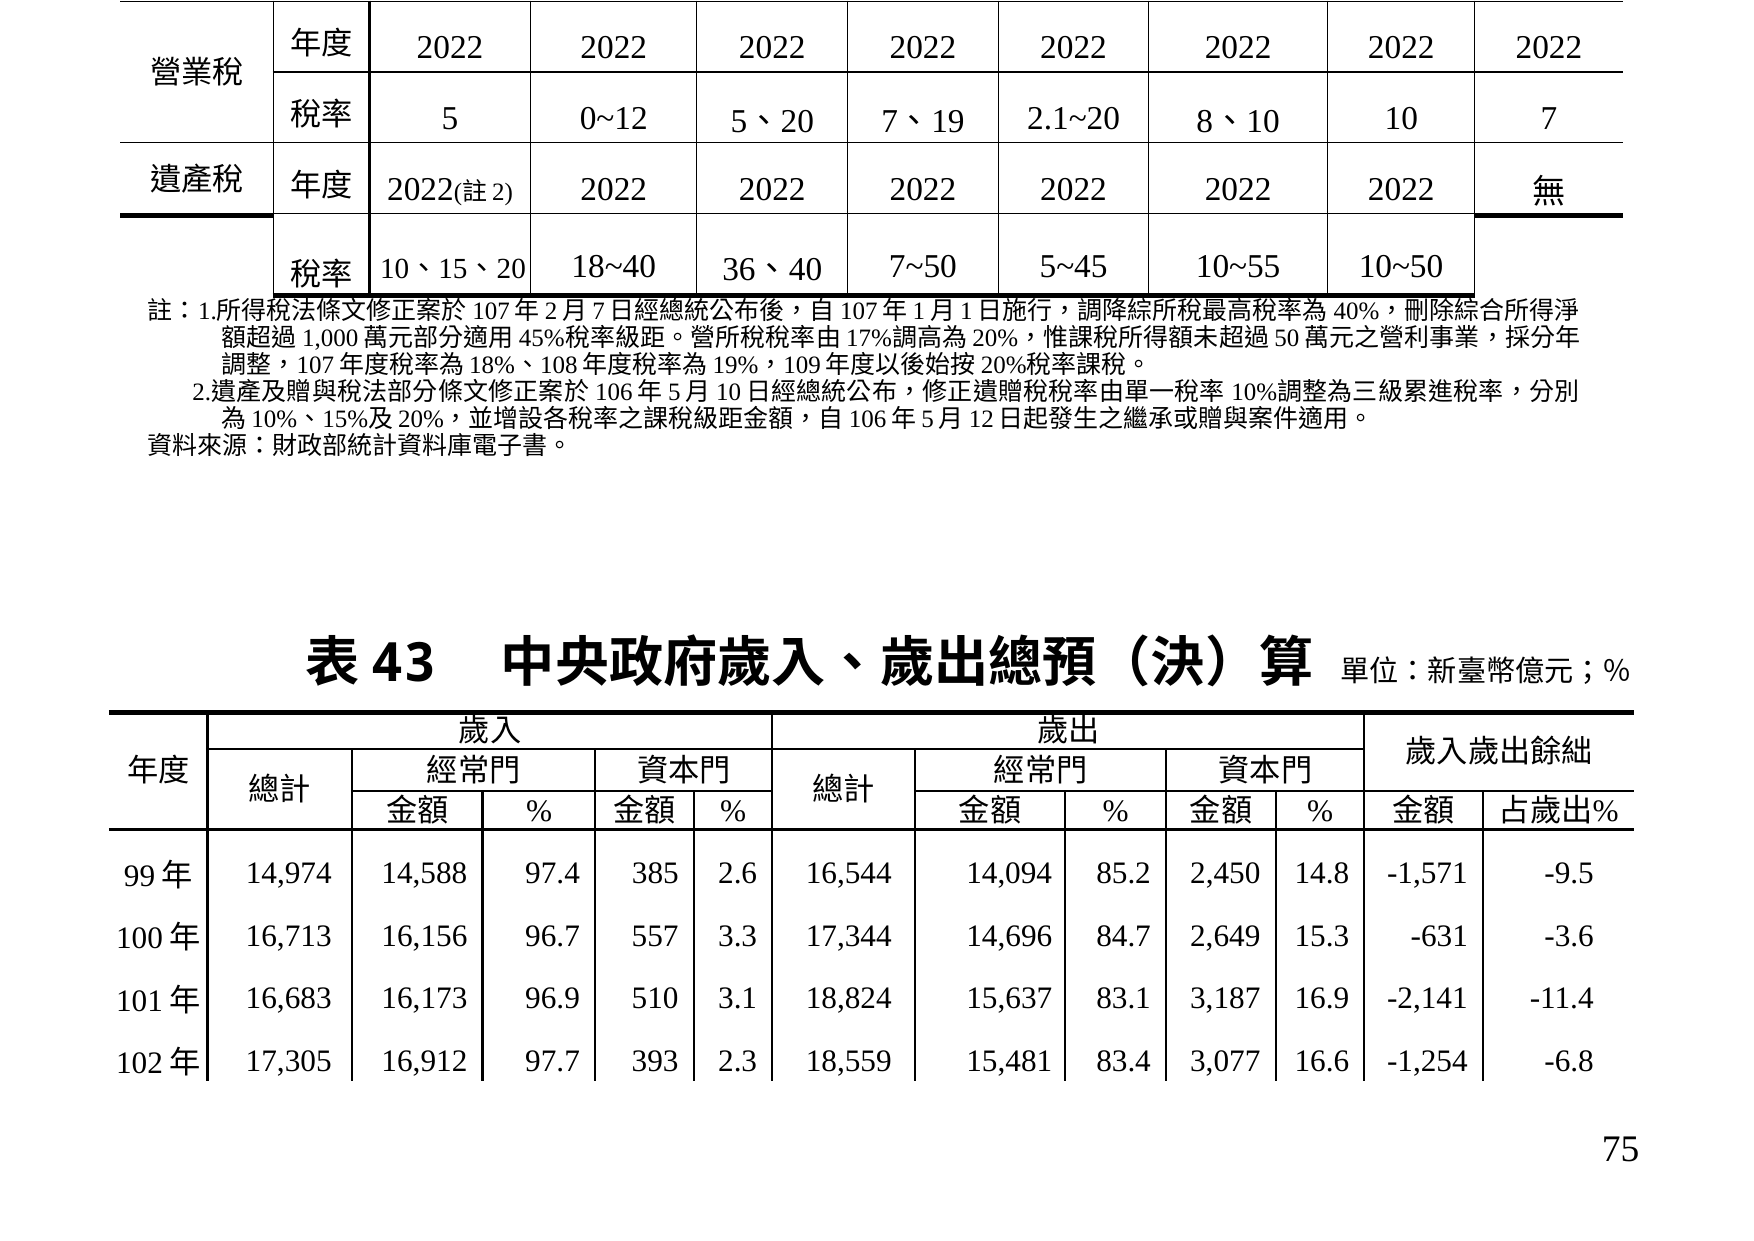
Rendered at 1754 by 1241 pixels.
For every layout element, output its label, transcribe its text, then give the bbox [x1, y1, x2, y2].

table_cell 總計 [773, 750, 914, 828]
table_cell 2022 [999, 2, 1148, 71]
table_cell 18,824 [773, 956, 914, 1019]
table_cell 16,683 [209, 956, 351, 1019]
table_cell 102年 [109, 1019, 206, 1081]
table_cell 36、40 [697, 214, 847, 293]
table_cell 3,077 [1167, 1019, 1275, 1081]
table_cell 18~40 [531, 214, 696, 293]
table_cell 385 [596, 831, 693, 894]
table_cell -2,141 [1365, 956, 1482, 1019]
table_cell 10、15、20 [371, 214, 530, 293]
table_cell -1,571 [1365, 831, 1482, 894]
table_cell 資本門 [596, 750, 771, 790]
table_cell 14,696 [916, 894, 1064, 956]
table_cell 資本門 [1167, 750, 1363, 790]
table_cell 5、20 [697, 73, 847, 142]
table_cell 15.3 [1277, 894, 1363, 956]
table_cell 2022 [531, 2, 696, 71]
table_cell 2022 [371, 2, 530, 71]
table_cell 經常門 [916, 750, 1165, 790]
table_cell 97.4 [484, 831, 594, 894]
table_cell 遺產稅 [120, 143, 273, 213]
table_cell 5 [371, 73, 530, 142]
table_cell 年度 [274, 2, 368, 71]
table_cell 2022 [1149, 143, 1327, 213]
table_cell 2,450 [1167, 831, 1275, 894]
table_cell 3.3 [695, 894, 771, 956]
table_header 歲入歲出餘絀 [1365, 715, 1634, 790]
table_header 歲入 [209, 715, 771, 748]
table_cell -11.4 [1484, 956, 1634, 1019]
table_cell 金額 [353, 792, 481, 828]
table_cell 2022(註2) [371, 143, 530, 213]
table_cell 101年 [109, 956, 206, 1019]
table_cell -9.5 [1484, 831, 1634, 894]
table_cell -6.8 [1484, 1019, 1634, 1081]
table_cell 96.7 [484, 894, 594, 956]
table_cell -1,254 [1365, 1019, 1482, 1081]
table_cell 557 [596, 894, 693, 956]
table_cell 84.7 [1066, 894, 1165, 956]
table_cell 2022 [1328, 143, 1474, 213]
table_header 歲出 [773, 715, 1363, 748]
table_cell 10~55 [1149, 214, 1327, 293]
table_cell 393 [596, 1019, 693, 1081]
table_cell 稅率 [274, 73, 368, 142]
table_cell 2022 [999, 143, 1148, 213]
table_cell 總計 [209, 750, 351, 828]
text 2.遺產及贈與稅法部分條文修正案於106年5月10日經總統公布，修正遺贈稅稅率由單一稅率10%調整為三級累進稅率，分別為10%、15%及20%，並增設各稅率之課稅級距金額，自106年5月12日起發生之繼承或贈與案件適用。 [192, 379, 1580, 433]
table_cell 7、19 [848, 73, 998, 142]
table_cell 96.9 [484, 956, 594, 1019]
table_cell 經常門 [353, 750, 594, 790]
table_cell -631 [1365, 894, 1482, 956]
table_cell 0~12 [531, 73, 696, 142]
table_cell % [484, 792, 594, 828]
table_cell 3,187 [1167, 956, 1275, 1019]
table_cell 510 [596, 956, 693, 1019]
table_cell 16,173 [353, 956, 481, 1019]
subtitle 表43 中央政府歲入、歲出總預（決）算 單位：新臺幣億元；％ [103, 585, 1639, 710]
table_cell % [695, 792, 771, 828]
table_cell 16.6 [1277, 1019, 1363, 1081]
table_cell 2022 [1328, 2, 1474, 71]
table_cell 金額 [916, 792, 1064, 828]
table_cell 金額 [596, 792, 693, 828]
table_cell 8、10 [1149, 73, 1327, 142]
table_header 年度 [109, 715, 206, 828]
table_cell 2022 [697, 143, 847, 213]
table_cell 2.6 [695, 831, 771, 894]
table_cell 83.1 [1066, 956, 1165, 1019]
table_cell 14,974 [209, 831, 351, 894]
table_cell 14,588 [353, 831, 481, 894]
table_cell 年度 [274, 143, 368, 213]
table_cell 16,156 [353, 894, 481, 956]
table_cell 85.2 [1066, 831, 1165, 894]
table_cell 無 [1475, 143, 1622, 213]
table_cell 2022 [1475, 2, 1622, 71]
table_cell 7 [1475, 73, 1622, 142]
table_cell -3.6 [1484, 894, 1634, 956]
table_cell 2022 [848, 143, 998, 213]
table_cell 營業稅 [120, 2, 273, 142]
table_cell 18,559 [773, 1019, 914, 1081]
table_cell 16,912 [353, 1019, 481, 1081]
table_cell 83.4 [1066, 1019, 1165, 1081]
table_cell 100年 [109, 894, 206, 956]
table_cell 稅率 [274, 214, 368, 293]
table_cell 2022 [531, 143, 696, 213]
table_cell 2.3 [695, 1019, 771, 1081]
table_cell 16.9 [1277, 956, 1363, 1019]
table_cell 2022 [848, 2, 998, 71]
table_cell 97.7 [484, 1019, 594, 1081]
table_cell 2022 [697, 2, 847, 71]
text 資料來源：財政部統計資料庫電子書。 [148, 433, 1580, 460]
table_cell 占歲出% [1484, 792, 1634, 828]
table_cell 17,344 [773, 894, 914, 956]
table_cell 14,094 [916, 831, 1064, 894]
table_cell 2,649 [1167, 894, 1275, 956]
table_cell 10~50 [1328, 214, 1474, 293]
table_cell 金額 [1167, 792, 1275, 828]
table_cell 15,637 [916, 956, 1064, 1019]
table_cell 16,713 [209, 894, 351, 956]
table_cell % [1066, 792, 1165, 828]
table_cell 17,305 [209, 1019, 351, 1081]
table_cell 5~45 [999, 214, 1148, 293]
text 註：1.所得稅法條文修正案於107年2月7日經總統公布後，自107年1月1日施行，調降綜所稅最高稅率為40%，刪除綜合所得淨額超過1,000萬元部分適用45%稅率級距。營所稅稅率由17%調高為20%，惟課稅所得額未超過50萬元之營利事業，採分年調整，107年度稅率為18%、108年度稅率為19%，109年度以後始按20%稅率課稅。 [148, 297, 1580, 379]
table_cell % [1277, 792, 1363, 828]
table_cell 7~50 [848, 214, 998, 293]
table_cell 99年 [109, 831, 206, 894]
table_cell 2022 [1149, 2, 1327, 71]
table_cell 15,481 [916, 1019, 1064, 1081]
table_cell 2.1~20 [999, 73, 1148, 142]
table_cell 14.8 [1277, 831, 1363, 894]
table_cell 16,544 [773, 831, 914, 894]
table_cell 3.1 [695, 956, 771, 1019]
table_cell 金額 [1365, 792, 1482, 828]
table_cell 10 [1328, 73, 1474, 142]
